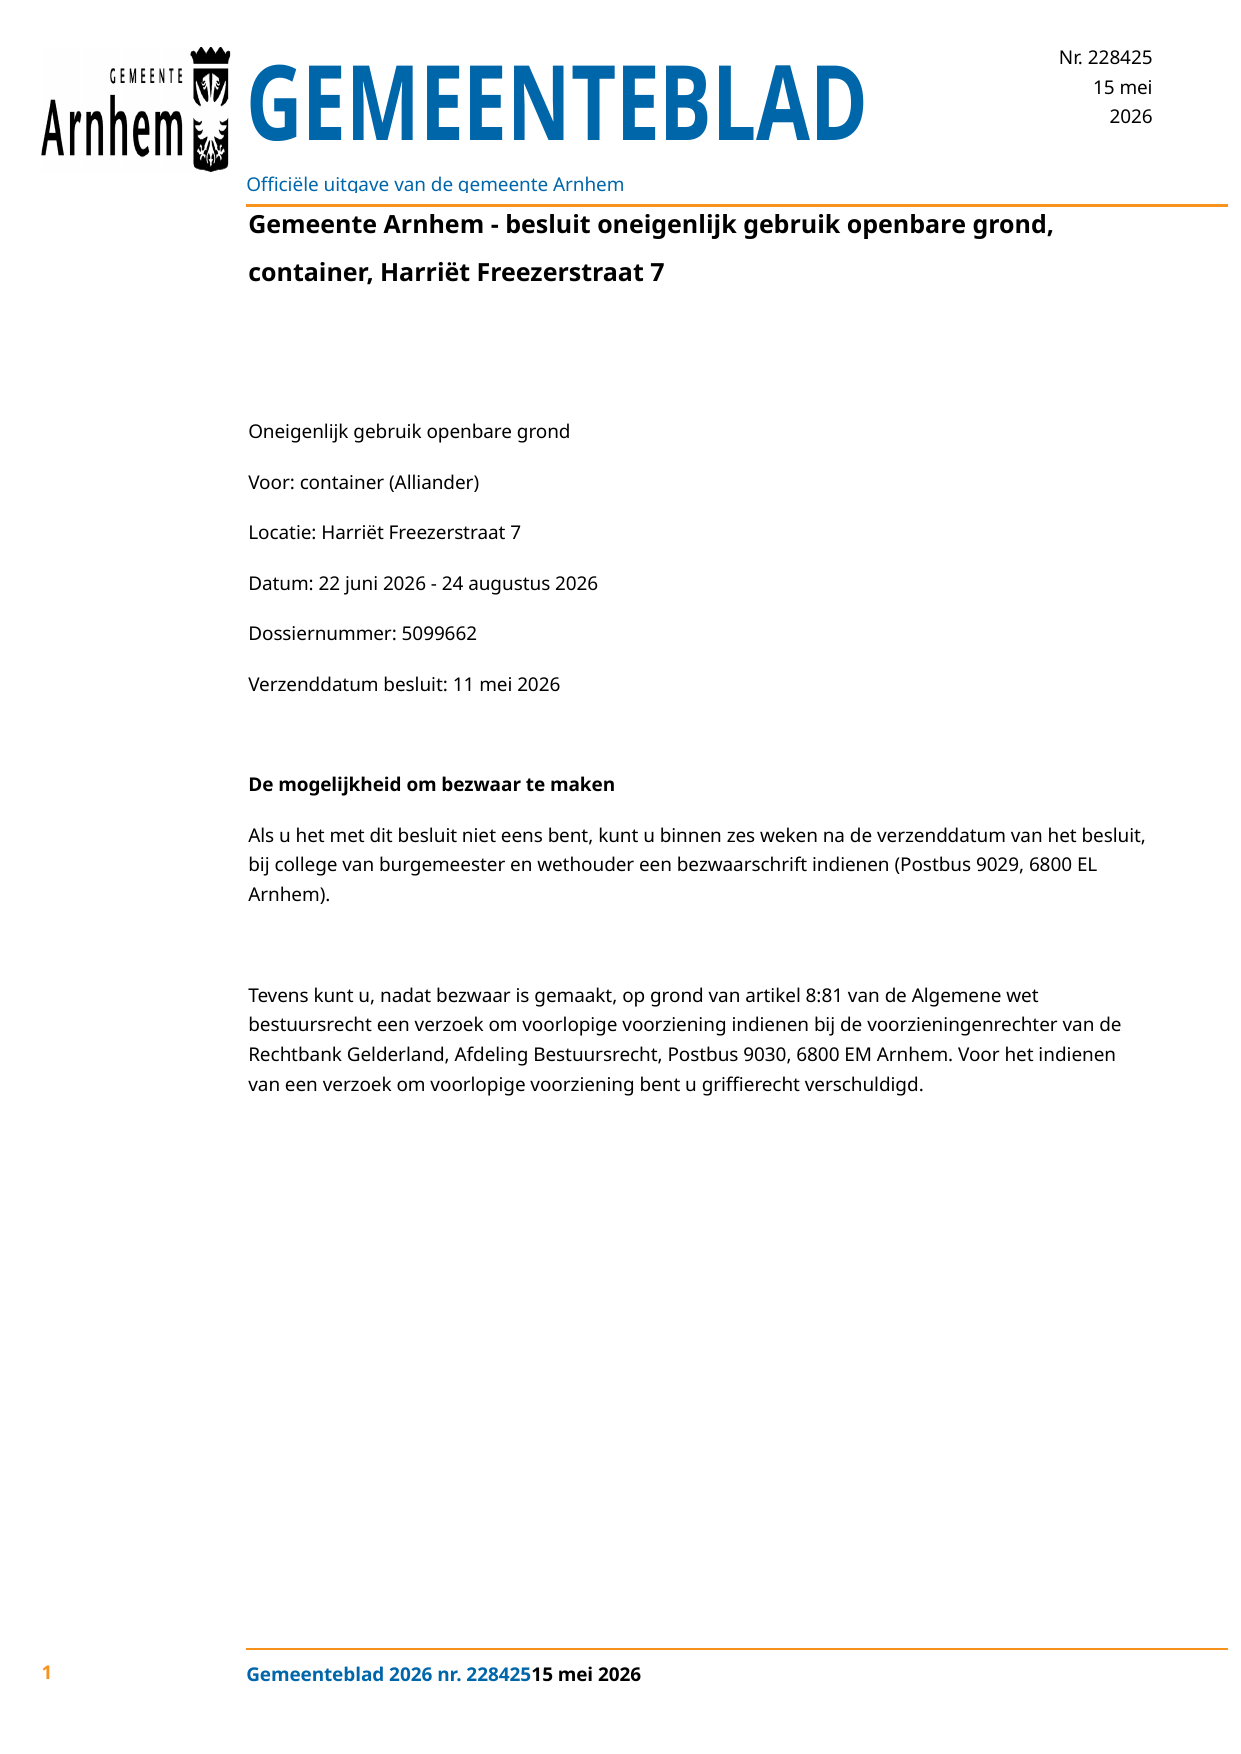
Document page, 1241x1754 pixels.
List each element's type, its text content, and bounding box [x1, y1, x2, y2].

text Voor: container (Alliander) [248, 469, 1152, 495]
text De mogelijkheid om bezwaar te maken [248, 772, 1152, 797]
text Als u het met dit besluit niet eens bent, kunt u binnen zes weken na de verzenddatum van het besluit, bij college van burgemeester en wethouder een bezwaarschrift indienen (Postbus 9029, 6800 EL Arnhem). [248, 822, 1152, 907]
text Oneigenlijk gebruik openbare grond [248, 419, 1152, 444]
text Datum: 22 juni 2026 - 24 augustus 2026 [248, 570, 1152, 596]
picture [41, 47, 231, 172]
text Dossiernummer: 5099662 [248, 620, 1152, 646]
text Tevens kunt u, nadat bezwaar is gemaakt, op grond van artikel 8:81 van de Algemene wet bestuursrecht een verzoek om voorlopige voorziening indienen bij de voorzieningenrechter van de Rechtbank Gelderland, Afdeling Bestuursrecht, Postbus 9030, 6800 EM Arnhem. Voor het indienen van een verzoek om voorlopige voorziening bent u griffierecht verschuldigd. [248, 982, 1152, 1097]
text Locatie: Harriët Freezerstraat 7 [248, 519, 1152, 545]
text Verzenddatum besluit: 11 mei 2026 [248, 671, 1152, 697]
text Gemeente Arnhem - besluit oneigenlijk gebruik openbare grond, container, Harriët Freezerstraat 7 [248, 207, 1152, 288]
